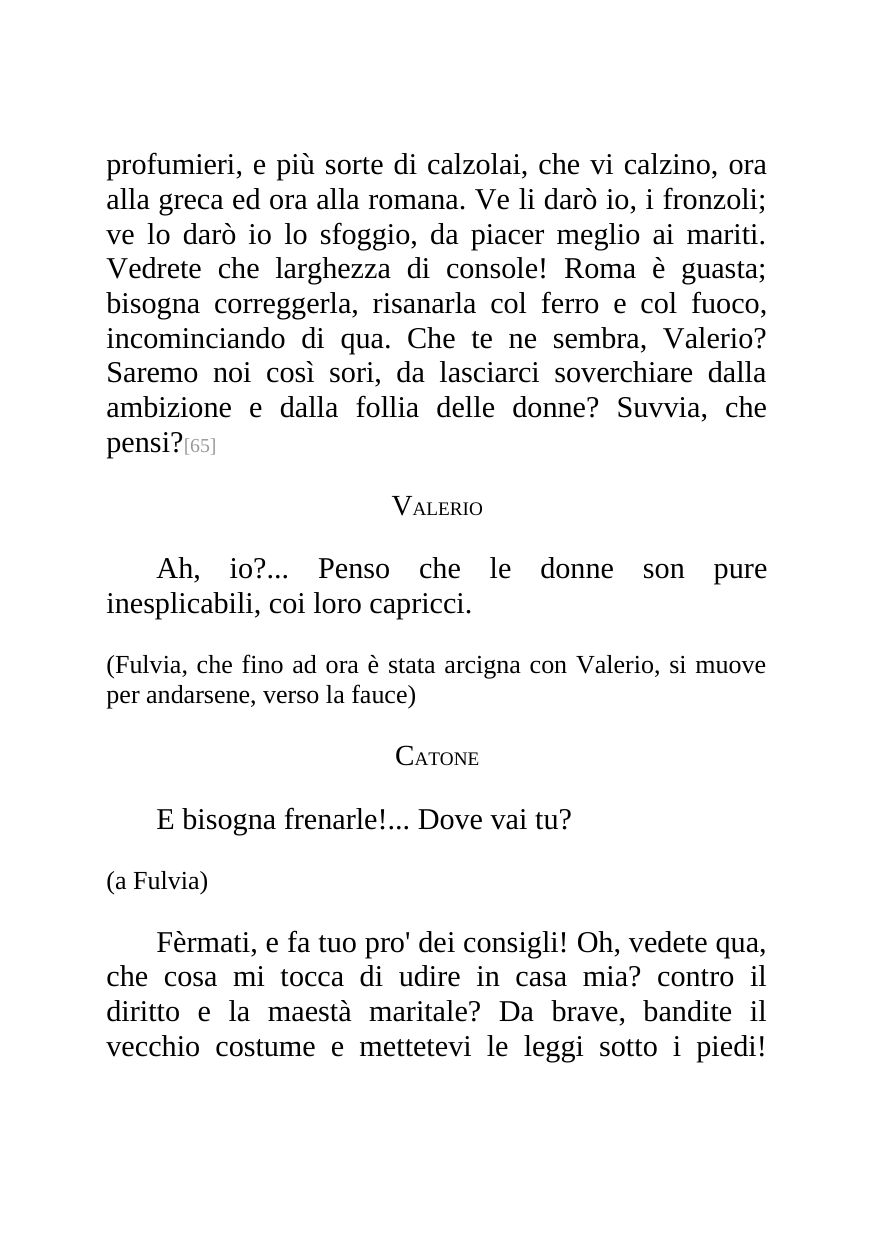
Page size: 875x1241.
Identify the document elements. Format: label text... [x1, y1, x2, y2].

text Valerio [156, 488, 718, 521]
text profumieri, e più sorte di calzolai, che vi calzino, ora alla greca ed ora alla romana. Ve li darò io, i fronzoli; ve lo darò io lo sfoggio, da piacer meglio ai mariti. Vedrete che larghezza di console! Roma è guasta; bisogna correggerla, risanarla col ferro e col fuoco, incominciando di qua. Che te ne sembra, Valerio? Saremo noi così sori, da lasciarci soverchiare dalla ambizione e dalla follia delle donne? Suvvia, che pensi?[65] [106, 146, 768, 459]
text (a Fulvia) [106, 865, 768, 895]
text Fèrmati, e fa tuo pro' dei consigli! Oh, vedete qua, che cosa mi tocca di udire in casa mia? contro il diritto e la maestà maritale? Da brave, bandite il vecchio costume e mettetevi le leggi sotto i piedi! [106, 924, 768, 1063]
text Ah, io?... Penso che le donne son pure inesplicabili, coi loro capricci. [106, 551, 768, 620]
text Catone [156, 738, 718, 772]
text E bisogna frenarle!... Dove vai tu? [106, 801, 768, 836]
text (Fulvia, che fino ad ora è stata arcigna con Valerio, si muove per andarsene, verso la fauce) [106, 649, 768, 709]
